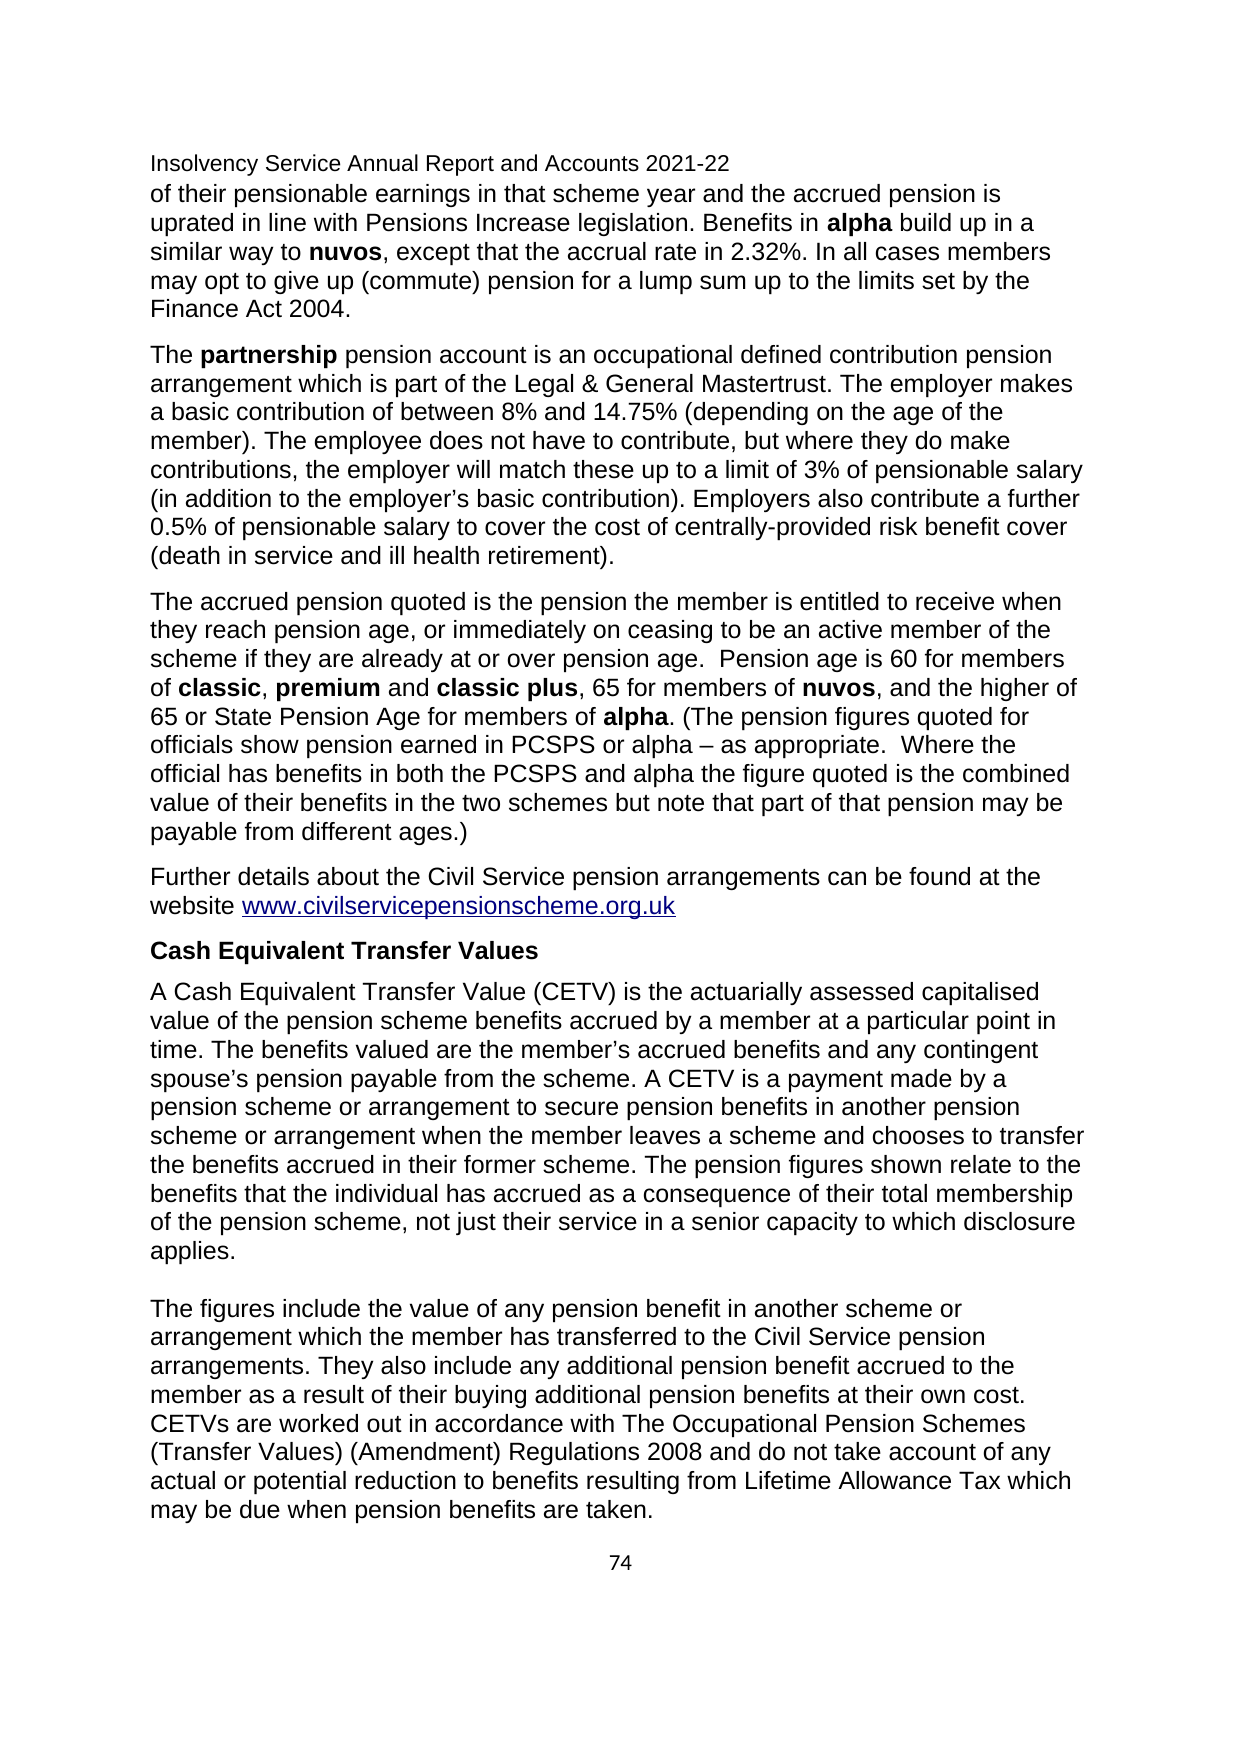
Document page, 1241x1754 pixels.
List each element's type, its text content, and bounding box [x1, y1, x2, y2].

text of their pensionable earnings in that scheme year and the accrued pension is uprated in line with Pensions Increase legislation. Benefits in alpha build up in a similar way to nuvos, except that the accrual rate in 2.32%. In all cases members may opt to give up (commute) pension for a lump sum up to the limits set by the Finance Act 2004. [150, 179, 1090, 323]
subtitle Cash Equivalent Transfer Values [150, 936, 1090, 965]
text Further details about the Civil Service pension arrangements can be found at the website www.civilservicepensionscheme.org.uk [150, 862, 1090, 919]
text The partnership pension account is an occupational defined contribution pension arrangement which is part of the Legal & General Mastertrust. The employer makes a basic contribution of between 8% and 14.75% (depending on the age of the member). The employee does not have to contribute, but where they do make contributions, the employer will match these up to a limit of 3% of pensionable salary (in addition to the employer’s basic contribution). Employers also contribute a further 0.5% of pensionable salary to cover the cost of centrally-provided risk benefit cover (death in service and ill health retirement). [150, 340, 1090, 570]
text The accrued pension quoted is the pension the member is entitled to receive when they reach pension age, or immediately on ceasing to be an active member of the scheme if they are already at or over pension age. Pension age is 60 for members of classic, premium and classic plus, 65 for members of nuvos, and the higher of 65 or State Pension Age for members of alpha. (The pension figures quoted for officials show pension earned in PCSPS or alpha – as appropriate. Where the official has benefits in both the PCSPS and alpha the figure quoted is the combined value of their benefits in the two schemes but note that part of that pension may be payable from different ages.) [150, 587, 1090, 845]
text The figures include the value of any pension benefit in another scheme or arrangement which the member has transferred to the Civil Service pension arrangements. They also include any additional pension benefit accrued to the member as a result of their buying additional pension benefits at their own cost. CETVs are worked out in accordance with The Occupational Pension Schemes (Transfer Values) (Amendment) Regulations 2008 and do not take account of any actual or potential reduction to benefits resulting from Lifetime Allowance Tax which may be due when pension benefits are taken. [150, 1294, 1090, 1524]
text A Cash Equivalent Transfer Value (CETV) is the actuarially assessed capitalised value of the pension scheme benefits accrued by a member at a particular point in time. The benefits valued are the member’s accrued benefits and any contingent spouse’s pension payable from the scheme. A CETV is a payment made by a pension scheme or arrangement to secure pension benefits in another pension scheme or arrangement when the member leaves a scheme and chooses to transfer the benefits accrued in their former scheme. The pension figures shown relate to the benefits that the individual has accrued as a consequence of their total membership of the pension scheme, not just their service in a senior capacity to which disclosure applies. [150, 977, 1090, 1265]
